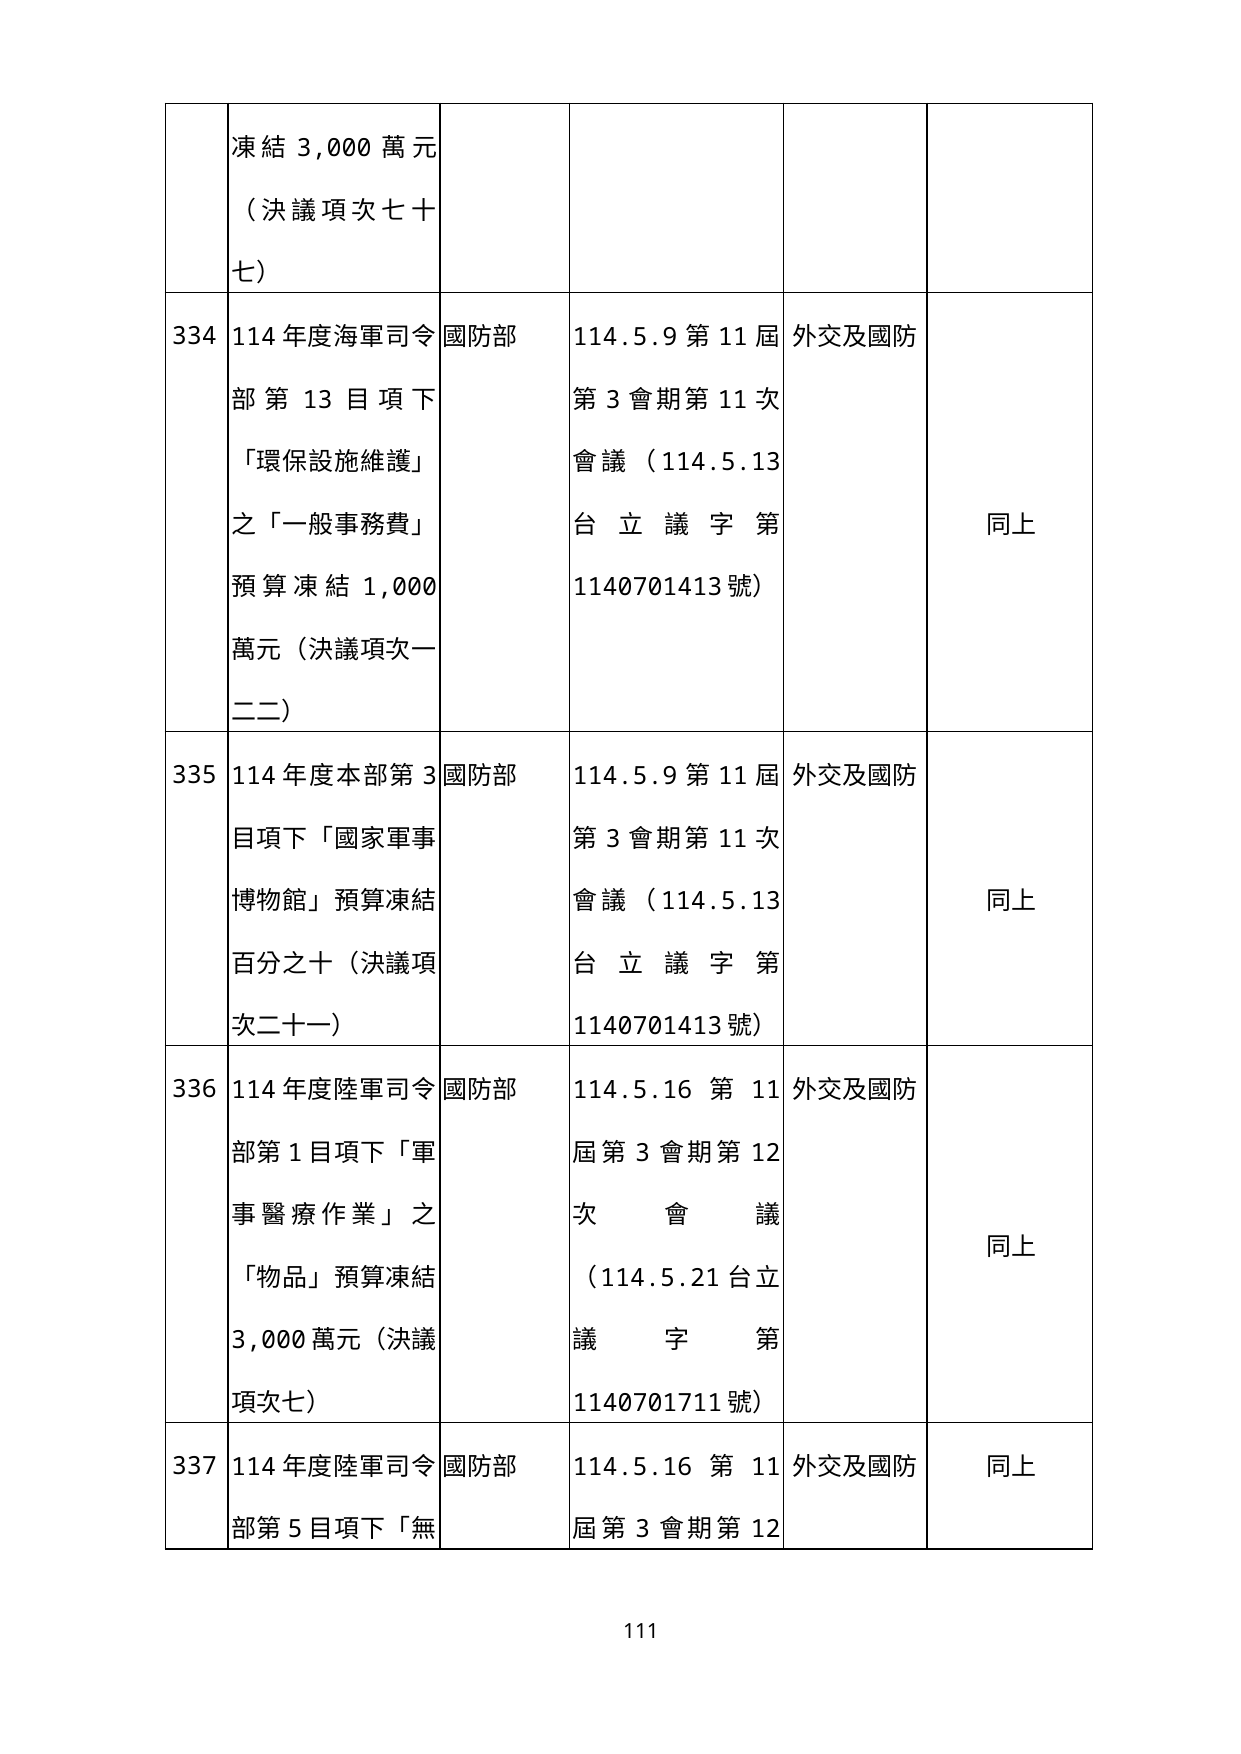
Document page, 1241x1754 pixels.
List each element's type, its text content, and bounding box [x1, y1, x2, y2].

table_cell [441, 104, 569, 292]
table_cell [166, 1046, 227, 1421]
table_cell 外交及國防 [784, 732, 926, 1045]
table_cell [928, 104, 1092, 292]
table_cell [570, 104, 783, 292]
table_cell 外交及國防 [784, 1046, 926, 1421]
table_cell 114.5.16第11屆第3會期第12次會議（114.5.21台立議字第1140701711號） [570, 1046, 783, 1421]
table_cell 凍結3,000萬元（決議項次七十七） [229, 104, 439, 292]
table_cell [166, 1423, 227, 1548]
table_cell 國防部 [441, 732, 569, 1045]
table_cell 同上 [928, 1046, 1092, 1421]
table_cell 同上 [928, 293, 1092, 731]
table_cell 國防部 [441, 1046, 569, 1421]
table_cell 國防部 [441, 1423, 569, 1548]
table_cell [166, 293, 227, 731]
table_cell [166, 104, 227, 292]
table_cell 外交及國防 [784, 293, 926, 731]
table_cell [784, 104, 926, 292]
table_cell 114.5.9第11屆第3會期第11次會議（114.5.13台立議字第1140701413號） [570, 732, 783, 1045]
table_cell 114年度陸軍司令部第1目項下「軍事醫療作業」之「物品」預算凍結3,000萬元（決議項次七） [229, 1046, 439, 1421]
table_cell [166, 732, 227, 1045]
table_cell 國防部 [441, 293, 569, 731]
table_cell 114年度陸軍司令部第5目項下「無 [229, 1423, 439, 1548]
table_cell 114.5.16第11屆第3會期第12 [570, 1423, 783, 1548]
table_cell 外交及國防 [784, 1423, 926, 1548]
table_cell 114.5.9第11屆第3會期第11次會議（114.5.13台立議字第1140701413號） [570, 293, 783, 731]
table_cell 同上 [928, 732, 1092, 1045]
table_cell 114年度海軍司令部第13目項下「環保設施維護」之「一般事務費」預算凍結1,000萬元（決議項次一二二） [229, 293, 439, 731]
table_cell 114年度本部第3目項下「國家軍事博物館」預算凍結百分之十（決議項次二十一） [229, 732, 439, 1045]
table_cell 同上 [928, 1423, 1092, 1548]
